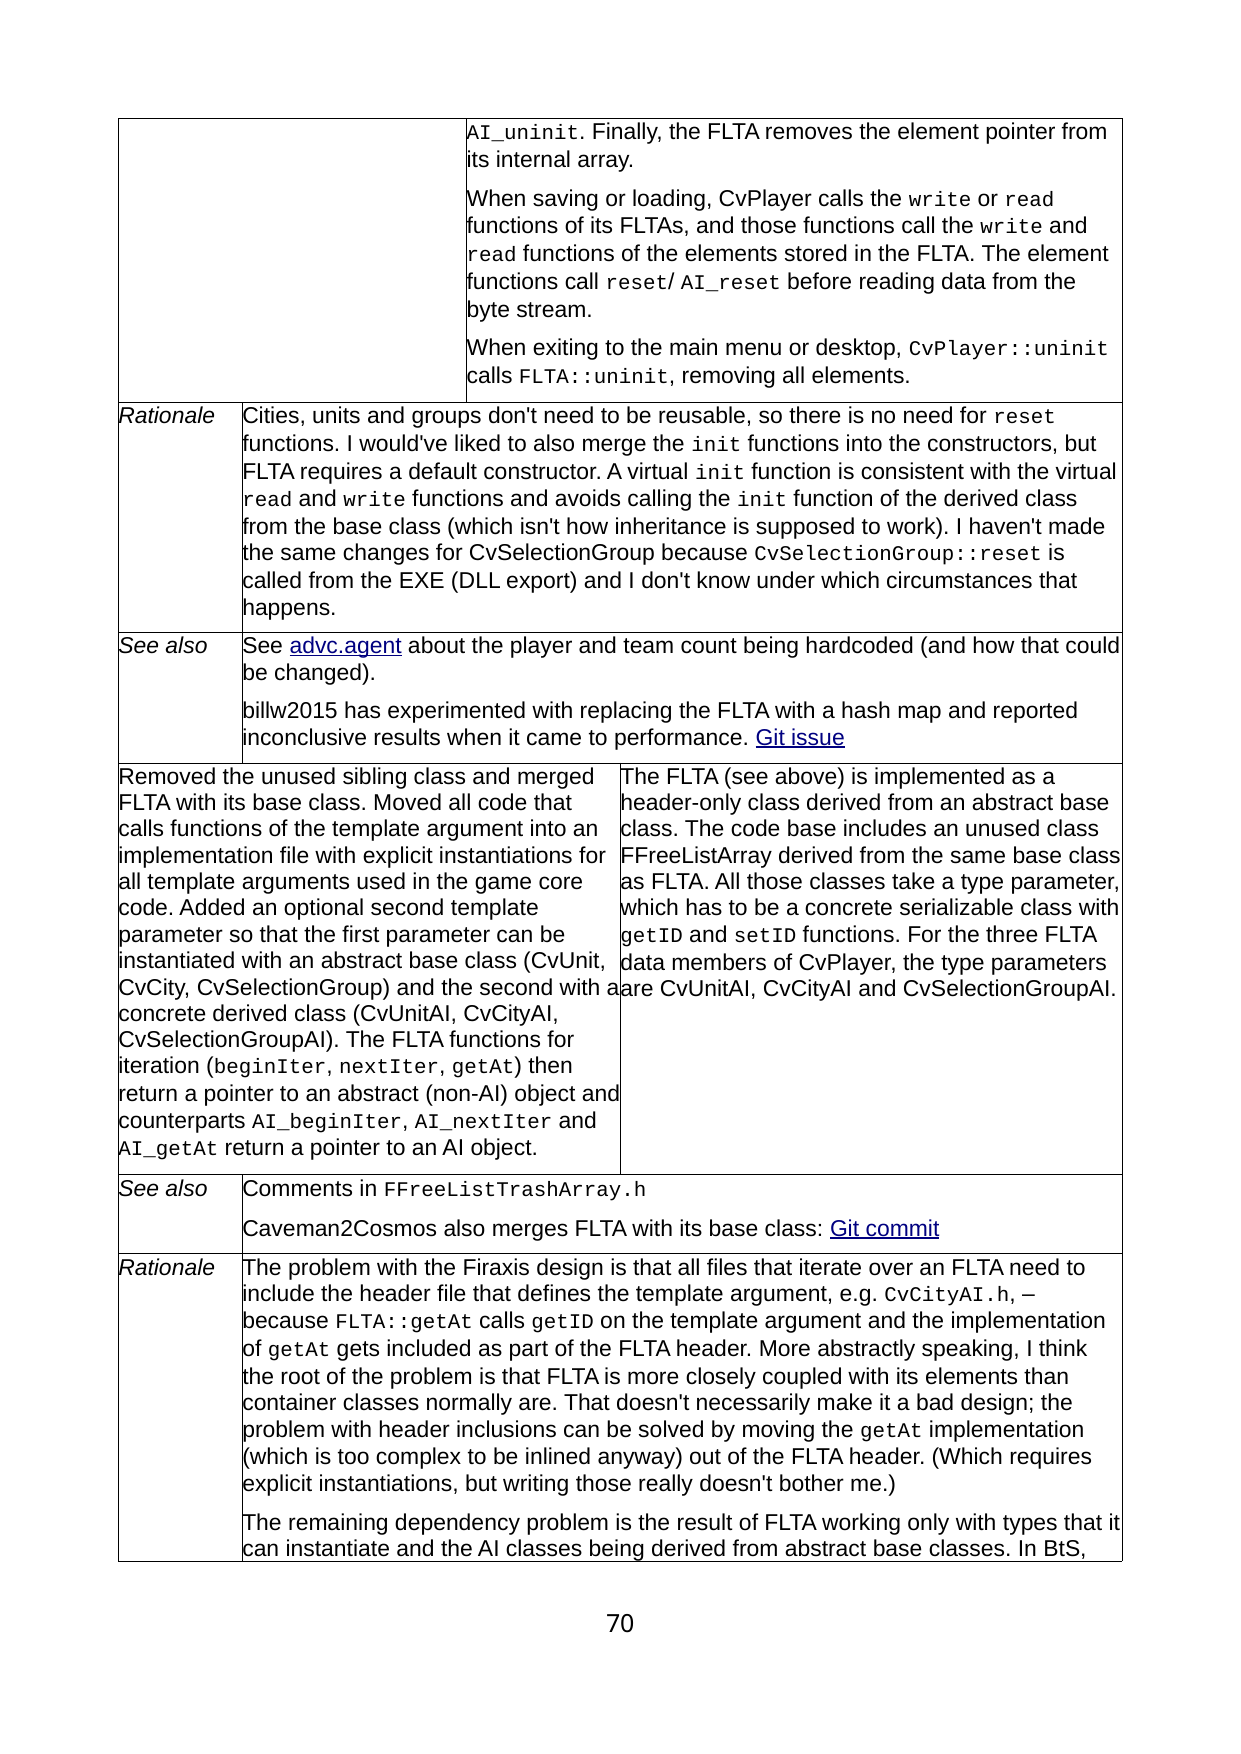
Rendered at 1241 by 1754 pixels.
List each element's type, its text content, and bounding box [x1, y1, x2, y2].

table_cell Removed the unused sibling class and merged FLTA with its base class. Moved all code that calls functions of the template argument into an implementation file with explicit instantiations for all template arguments used in the game core code. Added an optional second template parameter so that the first parameter can be instantiated with an abstract base class (CvUnit, CvCity, CvSelectionGroup) and the second with a concrete derived class (CvUnitAI, CvCityAI, CvSelectionGroupAI). The FLTA functions for iteration (beginIter, nextIter, getAt) then return a pointer to an abstract (non-AI) object and counterparts AI_beginIter, AI_nextIter and AI_getAt return a pointer to an AI object. [119, 764, 620, 1174]
table_cell Rationale [119, 403, 242, 632]
table_cell [119, 119, 466, 402]
table_cell Cities, units and groups don't need to be reusable, so there is no need for reset functions. I would've liked to also merge the init functions into the constructors, but FLTA requires a default constructor. A virtual init function is consistent with the virtual read and write functions and avoids calling the init function of the derived class from the base class (which isn't how inheritance is supposed to work). I haven't made the same changes for CvSelectionGroup because CvSelectionGroup::reset is called from the EXE (DLL export) and I don't know under which circumstances that happens. [243, 403, 1122, 632]
table_cell See advc.agent about the player and team count being hardcoded (and how that could be changed). billw2015 has experimented with replacing the FLTA with a hash map and reported inconclusive results when it came to performance. Git issue [243, 633, 1122, 762]
table_cell Comments in FFreeListTrashArray.h Caveman2Cosmos also merges FLTA with its base class: Git commit [243, 1175, 1122, 1253]
table_cell Rationale [119, 1254, 242, 1561]
table_cell AI_uninit. Finally, the FLTA removes the element pointer from its internal array. When saving or loading, CvPlayer calls the write or read functions of its FLTAs, and those functions call the write and read functions of the elements stored in the FLTA. The element functions call reset/ AI_reset before reading data from the byte stream. When exiting to the main menu or desktop, CvPlayer::uninit calls FLTA::uninit, removing all elements. [467, 119, 1122, 402]
table_cell See also [119, 633, 242, 762]
table_cell The FLTA (see above) is implemented as a header-only class derived from an abstract base class. The code base includes an unused class FFreeListArray derived from the same base class as FLTA. All those classes take a type parameter, which has to be a concrete serializable class with getID and setID functions. For the three FLTA data members of CvPlayer, the type parameters are CvUnitAI, CvCityAI and CvSelectionGroupAI. [621, 764, 1122, 1174]
table_cell The problem with the Firaxis design is that all files that iterate over an FLTA need to include the header file that defines the template argument, e.g. CvCityAI.h, – because FLTA::getAt calls getID on the template argument and the implementation of getAt gets included as part of the FLTA header. More abstractly speaking, I think the root of the problem is that FLTA is more closely coupled with its elements than container classes normally are. That doesn't necessarily make it a bad design; the problem with header inclusions can be solved by moving the getAt implementation (which is too complex to be inlined anyway) out of the FLTA header. (Which requires explicit instantiations, but writing those really doesn't bother me.) The remaining dependency problem is the result of FLTA working only with types that it can instantiate and the AI classes being derived from abstract base classes. In BtS, [243, 1254, 1122, 1561]
table_cell See also [119, 1175, 242, 1253]
